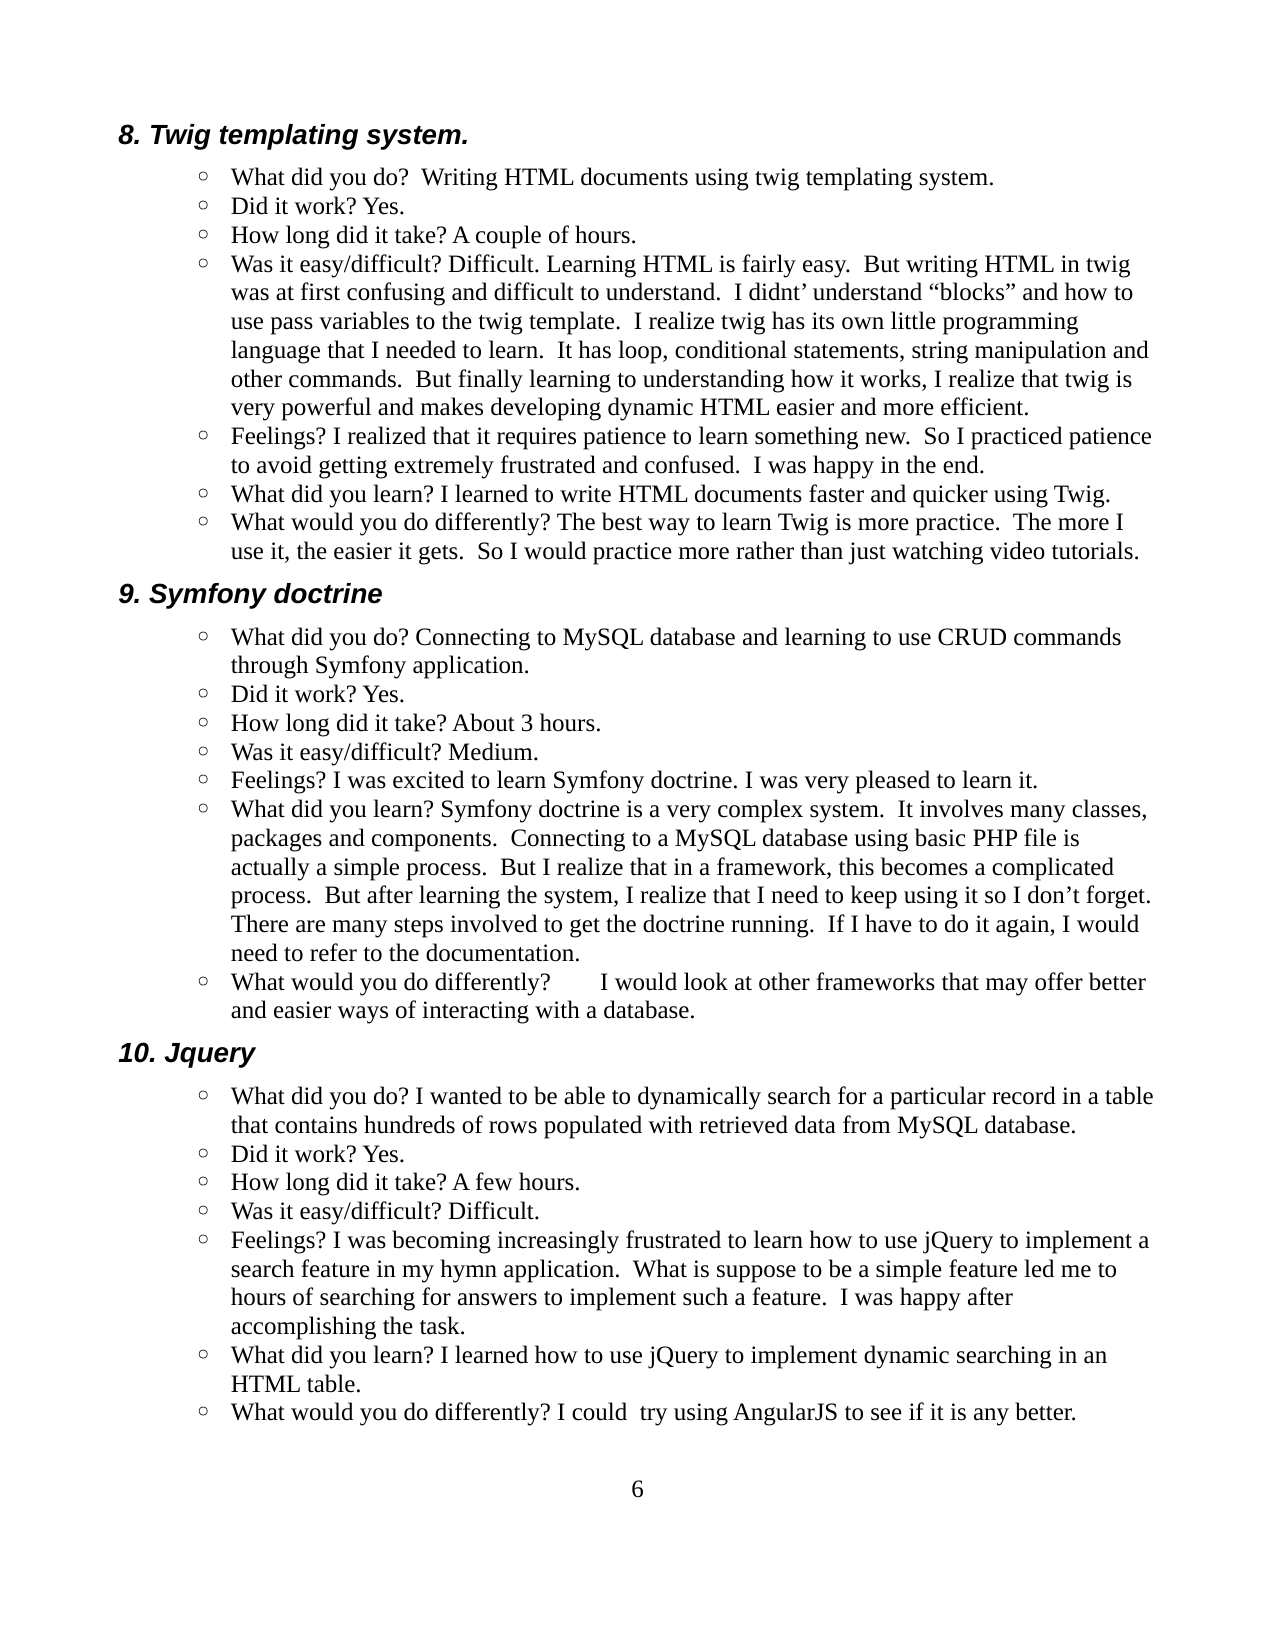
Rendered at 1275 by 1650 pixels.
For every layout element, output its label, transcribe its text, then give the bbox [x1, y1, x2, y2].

list What did you do? Connecting to MySQL database and learning to use CRUD commands through Symfony application. [193, 622, 1157, 679]
list What would you do differently? I could try using AngularJS to see if it is any better. [193, 1397, 1157, 1426]
subtitle 10. Jquery [118, 1037, 1157, 1069]
subtitle 8. Twig templating system. [118, 118, 1157, 150]
list What did you learn? I learned how to use jQuery to implement dynamic searching in an HTML table. [193, 1340, 1157, 1397]
list What did you learn? I learned to write HTML documents faster and quicker using Twig. [193, 479, 1157, 507]
list Was it easy/difficult? Difficult. [193, 1196, 1157, 1225]
list Did it work? Yes. [193, 191, 1157, 220]
list How long did it take? A few hours. [193, 1167, 1157, 1196]
list Did it work? Yes. [193, 679, 1157, 708]
list Did it work? Yes. [193, 1139, 1157, 1167]
list What did you do? Writing HTML documents using twig templating system. [193, 162, 1157, 191]
list Was it easy/difficult? Medium. [193, 737, 1157, 766]
list What did you learn? Symfony doctrine is a very complex system. It involves many classes, packages and components. Connecting to a MySQL database using basic PHP file is actually a simple process. But I realize that in a framework, this becomes a complicated process. But after learning the system, I realize that I need to keep using it so I don’t forget. There are many steps involved to get the doctrine running. If I have to do it again, I would need to refer to the documentation. [193, 794, 1157, 967]
list How long did it take? A couple of hours. [193, 220, 1157, 249]
list Was it easy/difficult? Difficult. Learning HTML is fairly easy. But writing HTML in twig was at first confusing and difficult to understand. I didnt’ understand “blocks” and how to use pass variables to the twig template. I realize twig has its own little programming language that I needed to learn. It has loop, conditional statements, string manipulation and other commands. But finally learning to understanding how it works, I realize that twig is very powerful and makes developing dynamic HTML easier and more efficient. [193, 249, 1157, 421]
list Feelings? I realized that it requires patience to learn something new. So I practiced patience to avoid getting extremely frustrated and confused. I was happy in the end. [193, 421, 1157, 479]
list Feelings? I was becoming increasingly frustrated to learn how to use jQuery to implement a search feature in my hymn application. What is suppose to be a simple feature led me to hours of searching for answers to implement such a feature. I was happy after accomplishing the task. [193, 1225, 1157, 1340]
subtitle 9. Symfony doctrine [118, 577, 1157, 609]
list Feelings? I was excited to learn Symfony doctrine. I was very pleased to learn it. [193, 766, 1157, 794]
list How long did it take? About 3 hours. [193, 708, 1157, 737]
list What would you do differently? The best way to learn Twig is more practice. The more I use it, the easier it gets. So I would practice more rather than just watching video tutorials. [193, 507, 1157, 565]
list What did you do? I wanted to be able to dynamically search for a particular record in a table that contains hundreds of rows populated with retrieved data from MySQL database. [193, 1081, 1157, 1139]
list What would you do differently? I would look at other frameworks that may offer better and easier ways of interacting with a database. [193, 967, 1157, 1024]
